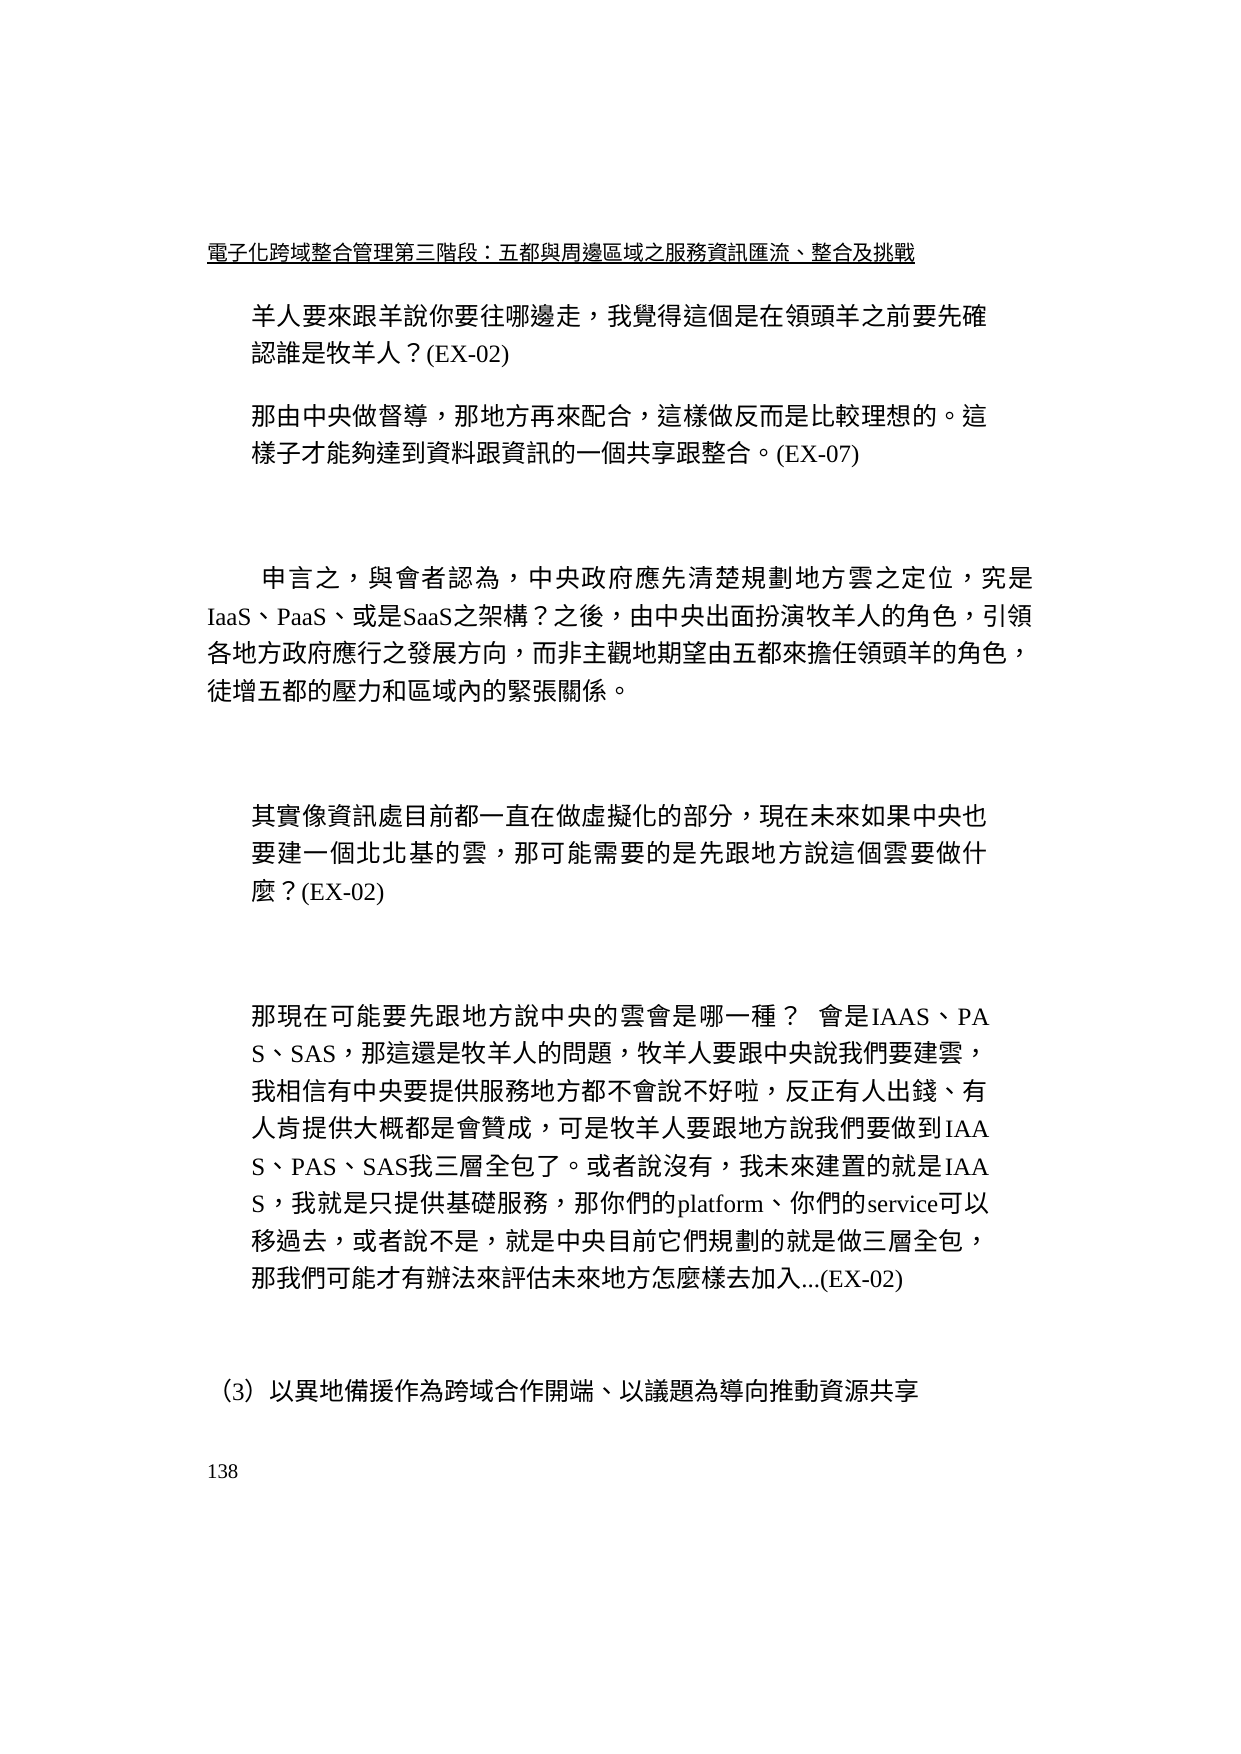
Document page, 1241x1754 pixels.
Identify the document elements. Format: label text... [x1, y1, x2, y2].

text 其實像資訊處目前都一直在做虛擬化的部分，現在未來如果中央也要建一個北北基的雲，那可能需要的是先跟地方說這個雲要做什麼？(EX-02) [251, 795, 989, 908]
text 申言之，與會者認為，中央政府應先清楚規劃地方雲之定位，究是IaaS、PaaS、或是SaaS之架構？之後，由中央出面扮演牧羊人的角色，引領各地方政府應行之發展方向，而非主觀地期望由五都來擔任領頭羊的角色，徒增五都的壓力和區域內的緊張關係。 [207, 558, 1033, 708]
text 那由中央做督導，那地方再來配合，這樣做反而是比較理想的。這樣子才能夠達到資料跟資訊的一個共享跟整合。(EX-07) [251, 395, 989, 470]
text 羊人要來跟羊說你要往哪邊走，我覺得這個是在領頭羊之前要先確認誰是牧羊人？(EX-02) [251, 295, 989, 370]
list 以異地備援作為跨域合作開端、以議題為導向推動資源共享 [207, 1370, 1033, 1408]
text 那現在可能要先跟地方說中央的雲會是哪一種？ 會是IAAS、PAS、SAS，那這還是牧羊人的問題，牧羊人要跟中央說我們要建雲，我相信有中央要提供服務地方都不會說不好啦，反正有人出錢、有人肯提供大概都是會贊成，可是牧羊人要跟地方說我們要做到IAAS、PAS、SAS我三層全包了。或者說沒有，我未來建置的就是IAAS，我就是只提供基礎服務，那你們的platform、你們的service可以移過去，或者說不是，就是中央目前它們規劃的就是做三層全包，那我們可能才有辦法來評估未來地方怎麼樣去加入...(EX-02) [251, 995, 989, 1295]
